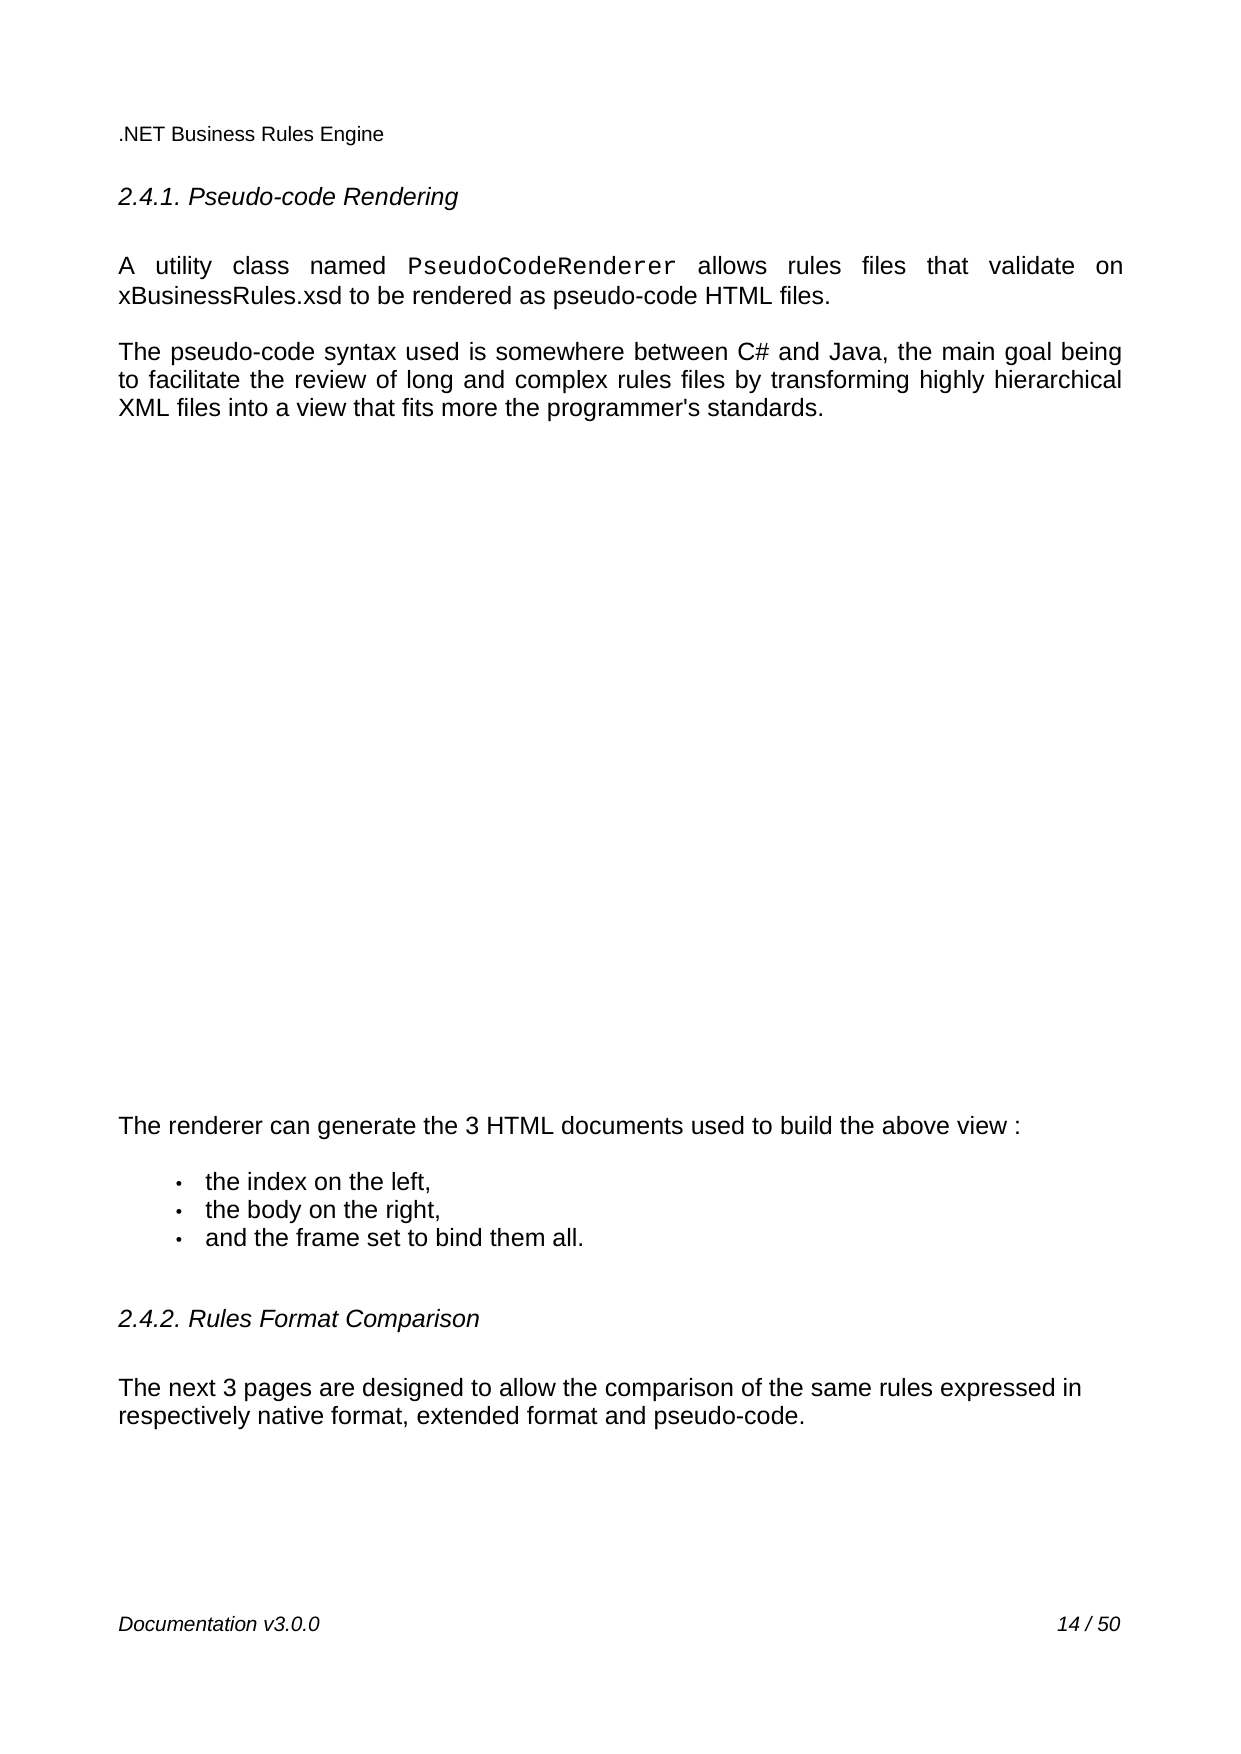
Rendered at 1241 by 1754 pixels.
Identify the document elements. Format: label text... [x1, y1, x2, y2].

subtitle Pseudo-code Rendering [118, 183, 1124, 211]
list the body on the right, [176, 1196, 1124, 1224]
list the index on the left, [176, 1168, 1124, 1196]
text A utility class named PseudoCodeRenderer allows rules files that validate on xBusinessRules.xsd to be rendered as pseudo-code HTML files. [118, 252, 1124, 310]
text The pseudo-code syntax used is somewhere between C# and Java, the main goal being to facilitate the review of long and complex rules files by transforming highly hierarchical XML files into a view that fits more the programmer's standards. [118, 338, 1124, 422]
list and the frame set to bind them all. [176, 1224, 1124, 1252]
subtitle Rules Format Comparison [118, 1305, 1124, 1333]
text The next 3 pages are designed to allow the comparison of the same rules expressed in respectively native format, extended format and pseudo-code. [118, 1373, 1124, 1429]
text The renderer can generate the 3 HTML documents used to build the above view : [118, 1112, 1124, 1140]
